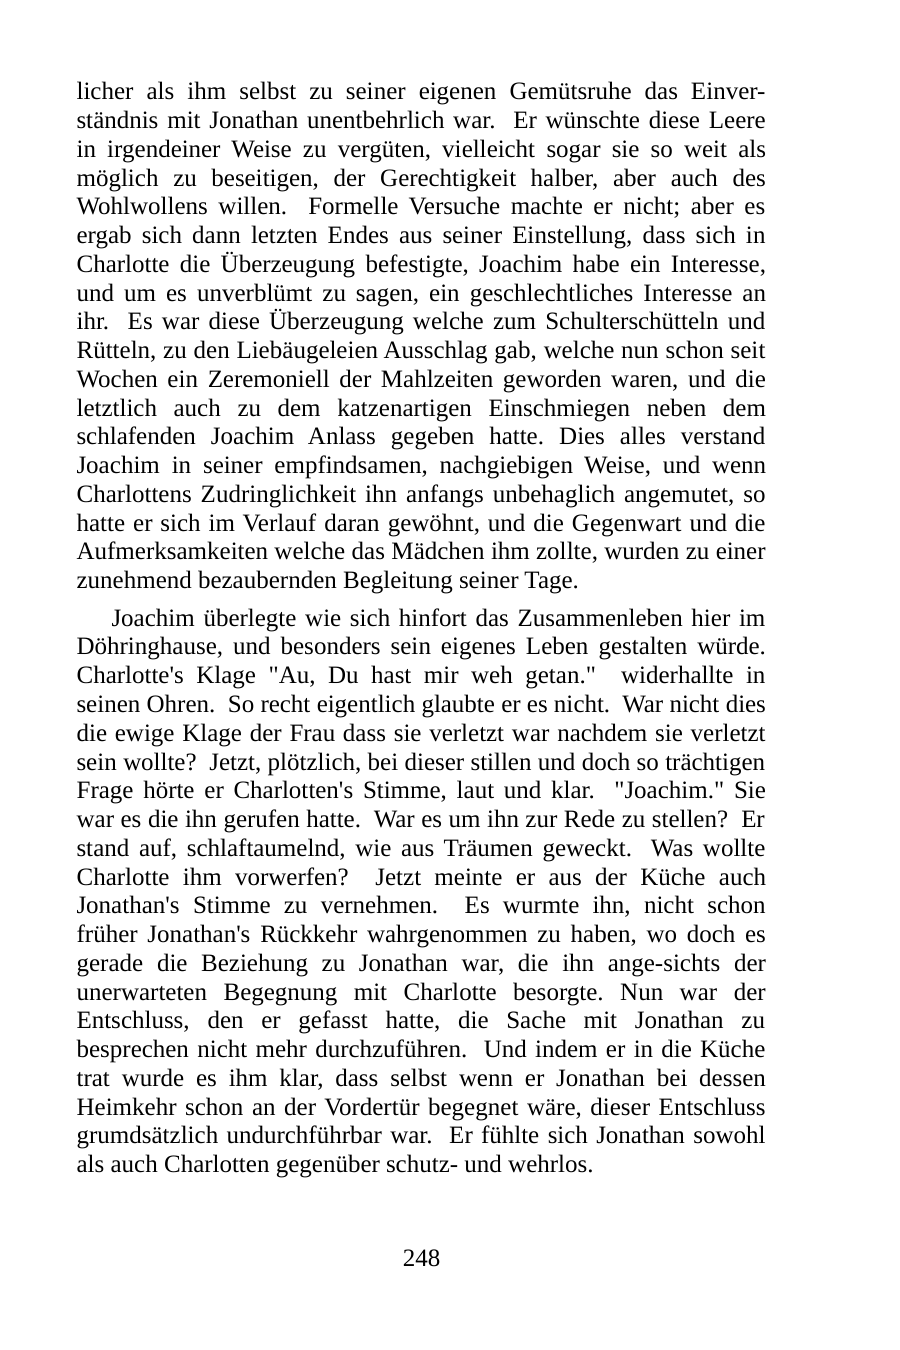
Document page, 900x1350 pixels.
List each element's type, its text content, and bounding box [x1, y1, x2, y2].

text licher als ihm selbst zu seiner eigenen Gemütsruhe das Einver-ständnis mit Jonathan unentbehrlich war. Er wünschte diese Leere in irgendeiner Weise zu vergüten, vielleicht sogar sie so weit als möglich zu beseitigen, der Gerechtigkeit halber, aber auch des Wohlwollens willen. Formelle Versuche machte er nicht; aber es ergab sich dann letzten Endes aus seiner Einstellung, dass sich in Charlotte die Überzeugung befestigte, Joachim habe ein Interesse, und um es unverblümt zu sagen, ein geschlechtliches Interesse an ihr. Es war diese Überzeugung welche zum Schulterschütteln und Rütteln, zu den Liebäugeleien Ausschlag gab, welche nun schon seit Wochen ein Zeremoniell der Mahlzeiten geworden waren, und die letztlich auch zu dem katzenartigen Einschmiegen neben dem schlafenden Joachim Anlass gegeben hatte. Dies alles verstand Joachim in seiner empfindsamen, nachgiebigen Weise, und wenn Charlottens Zudringlichkeit ihn anfangs unbehaglich angemutet, so hatte er sich im Verlauf daran gewöhnt, und die Gegenwart und die Aufmerksamkeiten welche das Mädchen ihm zollte, wurden zu einer zunehmend bezaubernden Begleitung seiner Tage. [76, 76, 766, 594]
text Joachim überlegte wie sich hinfort das Zusammenleben hier im Döhringhause, und besonders sein eigenes Leben gestalten würde. Charlotte's Klage "Au, Du hast mir weh getan." widerhallte in seinen Ohren. So recht eigentlich glaubte er es nicht. War nicht dies die ewige Klage der Frau dass sie verletzt war nachdem sie verletzt sein wollte? Jetzt, plötzlich, bei dieser stillen und doch so trächtigen Frage hörte er Charlotten's Stimme, laut und klar. "Joachim." Sie war es die ihn gerufen hatte. War es um ihn zur Rede zu stellen? Er stand auf, schlaftaumelnd, wie aus Träumen geweckt. Was wollte Charlotte ihm vorwerfen? Jetzt meinte er aus der Küche auch Jonathan's Stimme zu vernehmen. Es wurmte ihn, nicht schon früher Jonathan's Rückkehr wahrgenommen zu haben, wo doch es gerade die Beziehung zu Jonathan war, die ihn ange-sichts der unerwarteten Begegnung mit Charlotte besorgte. Nun war der Entschluss, den er gefasst hatte, die Sache mit Jonathan zu besprechen nicht mehr durchzuführen. Und indem er in die Küche trat wurde es ihm klar, dass selbst wenn er Jonathan bei dessen Heimkehr schon an der Vordertür begegnet wäre, dieser Entschluss grumdsätzlich undurchführbar war. Er fühlte sich Jonathan sowohl als auch Charlotten gegenüber schutz- und wehrlos. [76, 603, 766, 1178]
